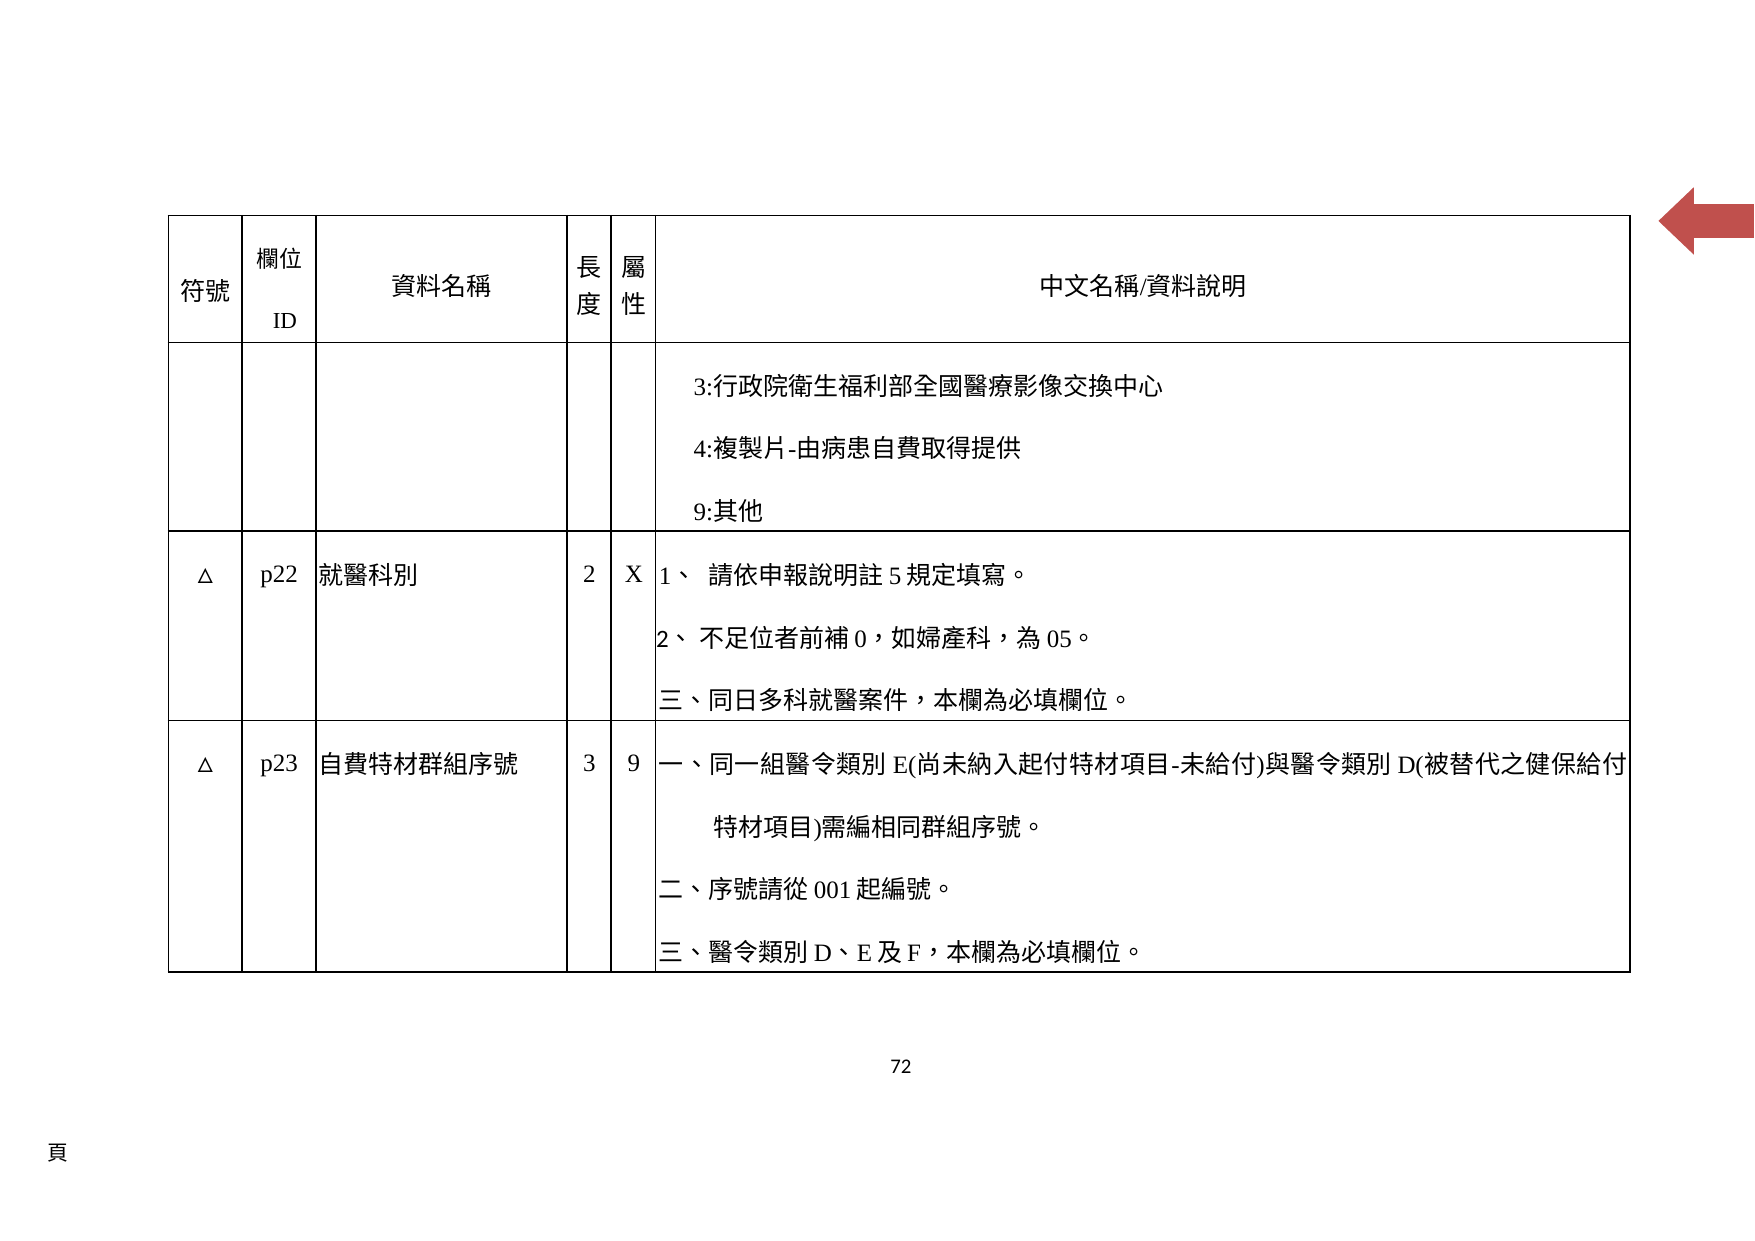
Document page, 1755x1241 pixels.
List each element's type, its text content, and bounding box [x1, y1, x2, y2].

table_cell X [612, 532, 655, 719]
table_cell 2 [568, 532, 610, 719]
table_cell 自費特材群組序號 [317, 721, 566, 971]
table_cell p23 [243, 721, 315, 971]
table_cell [612, 343, 655, 530]
table_cell 3:行政院衛生福利部全國醫療影像交換中心 4:複製片-由病患自費取得提供 9:其他 [656, 343, 1629, 530]
table_cell △ [169, 721, 241, 971]
table_header 欄位 ID [243, 216, 315, 341]
table_header 屬性 [612, 216, 655, 341]
table_header 長度 [568, 216, 610, 341]
table_cell 就醫科別 [317, 532, 566, 719]
table_header 資料名稱 [317, 216, 566, 341]
table_cell [243, 343, 315, 530]
table_cell [317, 343, 566, 530]
table_cell p22 [243, 532, 315, 719]
table_cell 3 [568, 721, 610, 971]
table_cell [169, 343, 241, 530]
table_cell △ [169, 532, 241, 719]
table_header 中文名稱/資料說明 [656, 216, 1629, 341]
table_cell [568, 343, 610, 530]
table_cell 9 [612, 721, 655, 971]
table_cell 一、同一組醫令類別E(尚未納入起付特材項目-未給付)與醫令類別D(被替代之健保給付特材項目)需編相同群組序號。 二、序號請從001起編號。 三、醫令類別D、E及F，本欄為必填欄位。 [656, 721, 1629, 971]
table_header 符號 [169, 216, 241, 341]
table_cell 請依申報說明註5規定填寫。 不足位者前補0，如婦產科，為05。 三、同日多科就醫案件，本欄為必填欄位。 [656, 532, 1629, 719]
